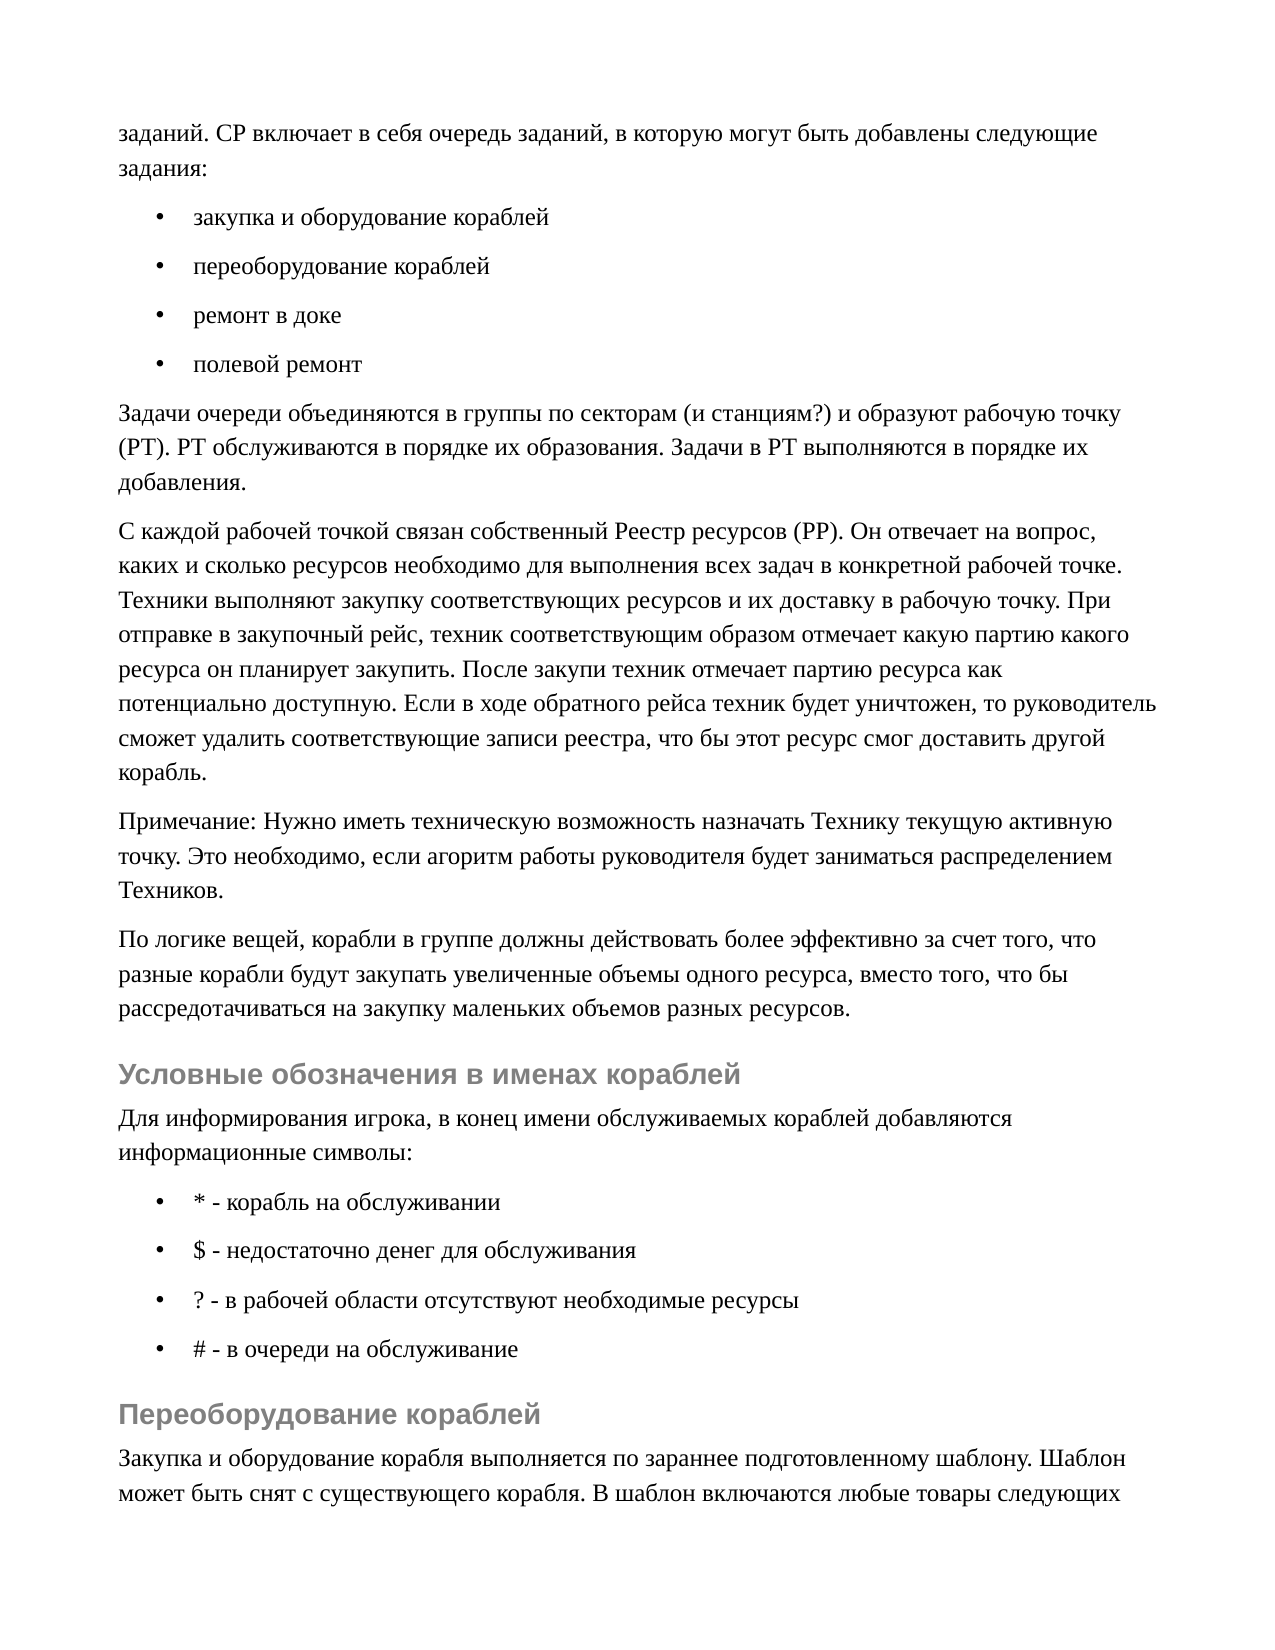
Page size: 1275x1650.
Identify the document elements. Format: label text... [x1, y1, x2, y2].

list $ - недостаточно денег для обслуживания [156, 1236, 1157, 1264]
list закупка и оборудование кораблей [156, 202, 1157, 230]
text Задачи очереди объединяются в группы по секторам (и станциям?) и образуют рабочую точку (РТ). РТ обслуживаются в порядке их образования. Задачи в РТ выполняются в порядке их добавления. [118, 398, 1157, 496]
list # - в очереди на обслуживание [156, 1334, 1157, 1362]
text С каждой рабочей точкой связан собственный Реестр ресурсов (РР). Он отвечает на вопрос, каких и сколько ресурсов необходимо для выполнения всех задач в конкретной рабочей точке. Техники выполняют закупку соответствующих ресурсов и их доставку в рабочую точку. При отправке в закупочный рейс, техник соответствующим образом отмечает какую партию какого ресурса он планирует закупить. После закупи техник отмечает партию ресурса как потенциально доступную. Если в ходе обратного рейса техник будет уничтожен, то руководитель сможет удалить соответствующие записи реестра, что бы этот ресурс смог доставить другой корабль. [118, 516, 1157, 786]
text заданий. СР включает в себя очередь заданий, в которую могут быть добавлены следующие задания: [118, 118, 1157, 181]
text По логике вещей, корабли в группе должны действовать более эффективно за счет того, что разные корабли будут закупать увеличенные объемы одного ресурса, вместо того, что бы рассредотачиваться на закупку маленьких объемов разных ресурсов. [118, 924, 1157, 1022]
text Примечание: Нужно иметь техническую возможность назначать Технику текущую активную точку. Это необходимо, если агоритм работы руководителя будет заниматься распределением Техников. [118, 806, 1157, 904]
list ? - в рабочей области отсутствуют необходимые ресурсы [156, 1285, 1157, 1313]
subtitle Переоборудование кораблей [118, 1397, 1157, 1431]
list переоборудование кораблей [156, 251, 1157, 279]
subtitle Условные обозначения в именах кораблей [118, 1057, 1157, 1091]
text Закупка и оборудование корабля выполняется по зараннее подготовленному шаблону. Шаблон может быть снят с существующего корабля. В шаблон включаются любые товары следующих [118, 1443, 1157, 1507]
text Для информирования игрока, в конец имени обслуживаемых кораблей добавляются информационные символы: [118, 1103, 1157, 1166]
list полевой ремонт [156, 349, 1157, 378]
list * - корабль на обслуживании [156, 1187, 1157, 1215]
list ремонт в доке [156, 300, 1157, 328]
